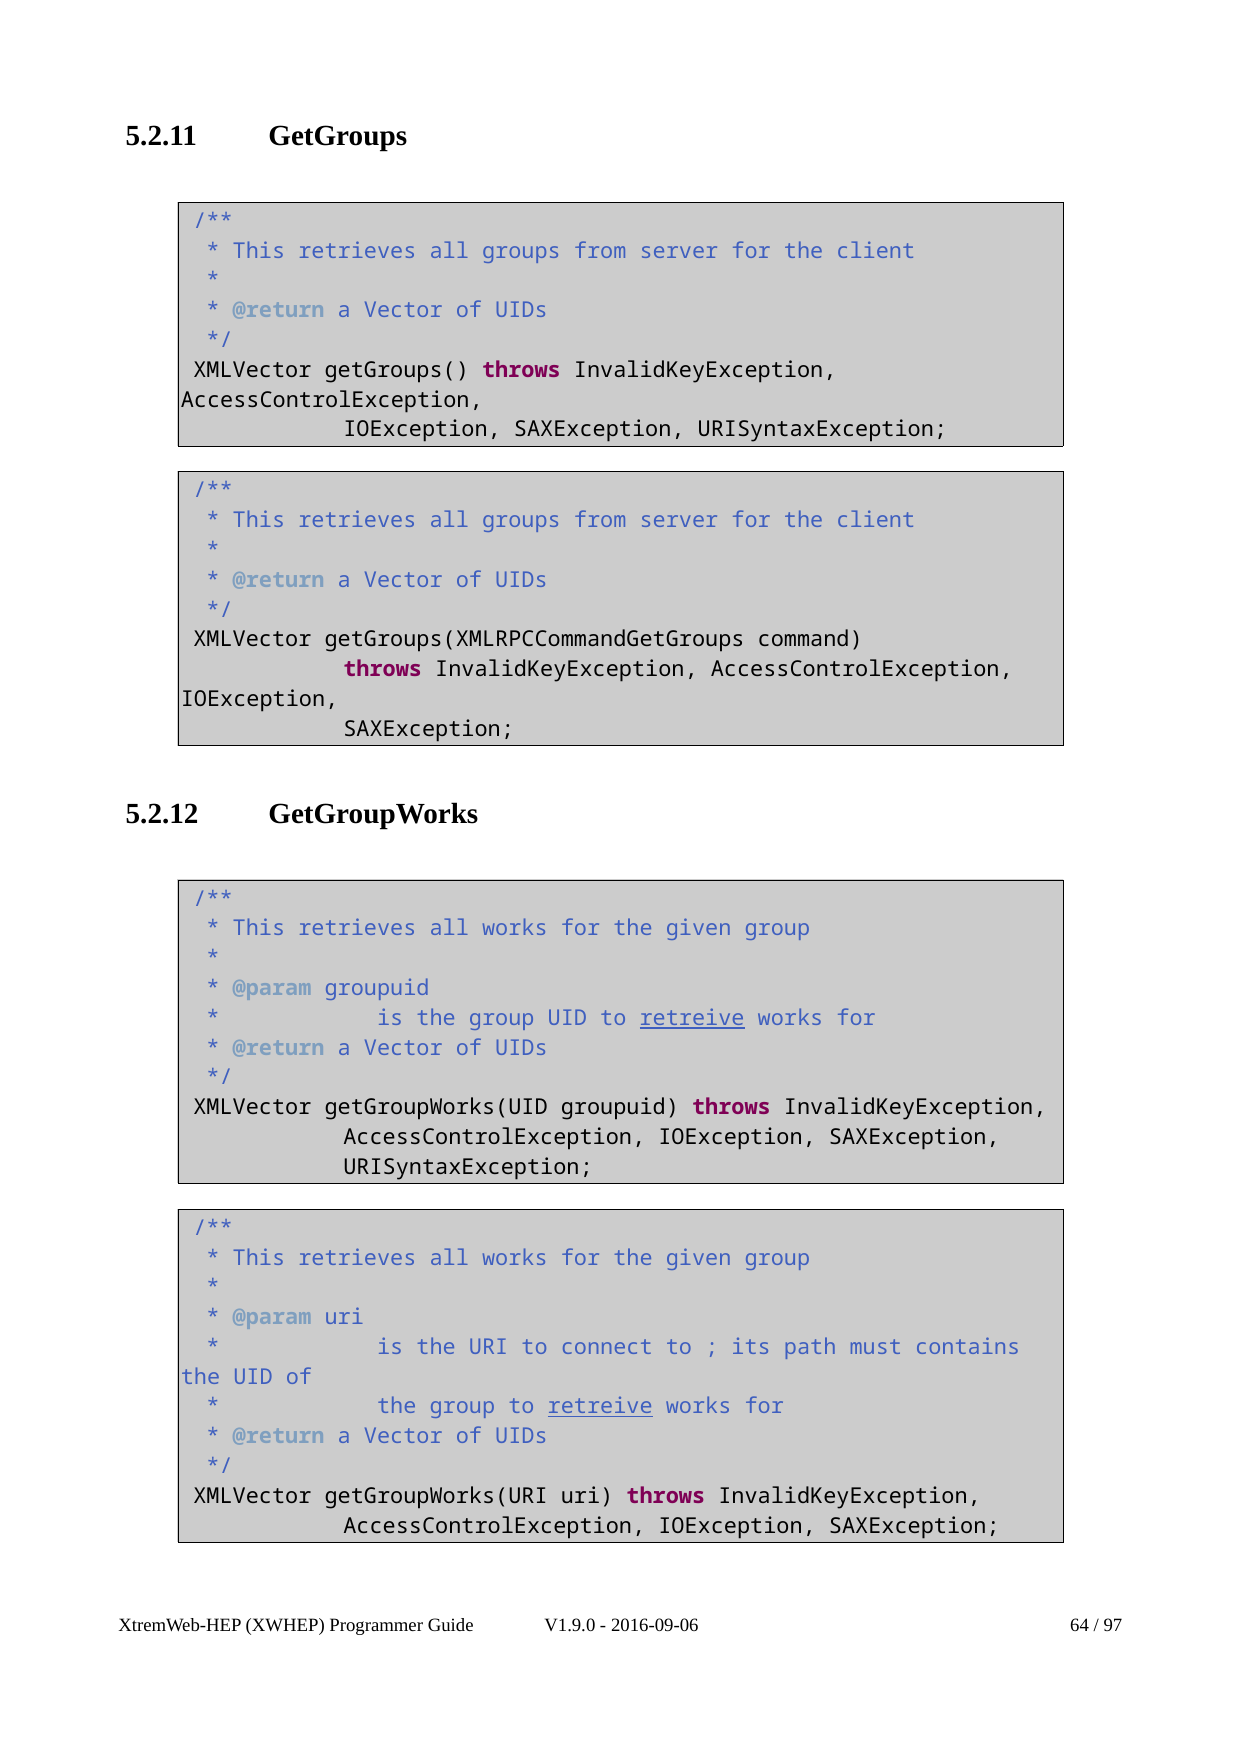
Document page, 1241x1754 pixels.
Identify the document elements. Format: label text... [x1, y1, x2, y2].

text * [179, 939, 1063, 969]
text * is the URI to connect to ; its path must contains the UID of [179, 1328, 1063, 1387]
text * @return a Vector of UIDs [179, 561, 1063, 591]
text SAXException; [179, 710, 1063, 745]
text * @param uri [179, 1298, 1063, 1328]
text /** [179, 1210, 1063, 1238]
text throws InvalidKeyException, AccessControlException, IOException, [179, 650, 1063, 710]
text * is the group UID to retreive works for [179, 999, 1063, 1028]
text /** [179, 203, 1063, 232]
subtitle GetGroups [118, 118, 1122, 152]
text XMLVector getGroupWorks(UID groupuid) throws InvalidKeyException, [179, 1088, 1063, 1118]
text */ [179, 1447, 1063, 1477]
subtitle GetGroupWorks [118, 796, 1122, 829]
text */ [179, 1058, 1063, 1088]
text XMLVector getGroups() throws InvalidKeyException, AccessControlException, [179, 351, 1063, 410]
text */ [179, 591, 1063, 620]
text * @return a Vector of UIDs [179, 1417, 1063, 1447]
text XMLVector getGroupWorks(URI uri) throws InvalidKeyException, [179, 1477, 1063, 1507]
text /** [179, 881, 1063, 909]
text * @param groupuid [179, 969, 1063, 999]
text /** [179, 472, 1063, 501]
text * the group to retreive works for [179, 1387, 1063, 1417]
text * @return a Vector of UIDs [179, 1028, 1063, 1058]
text * This retrieves all works for the given group [179, 1238, 1063, 1268]
text AccessControlException, IOException, SAXException, [179, 1118, 1063, 1148]
text * This retrieves all works for the given group [179, 909, 1063, 939]
text IOException, SAXException, URISyntaxException; [179, 410, 1063, 446]
text AccessControlException, IOException, SAXException; [179, 1507, 1063, 1542]
text * [179, 261, 1063, 291]
text * @return a Vector of UIDs [179, 291, 1063, 321]
text URISyntaxException; [179, 1148, 1063, 1183]
text * This retrieves all groups from server for the client [179, 232, 1063, 261]
text */ [179, 321, 1063, 351]
text XMLVector getGroups(XMLRPCCommandGetGroups command) [179, 620, 1063, 650]
text * This retrieves all groups from server for the client [179, 501, 1063, 531]
text * [179, 531, 1063, 561]
text * [179, 1268, 1063, 1298]
